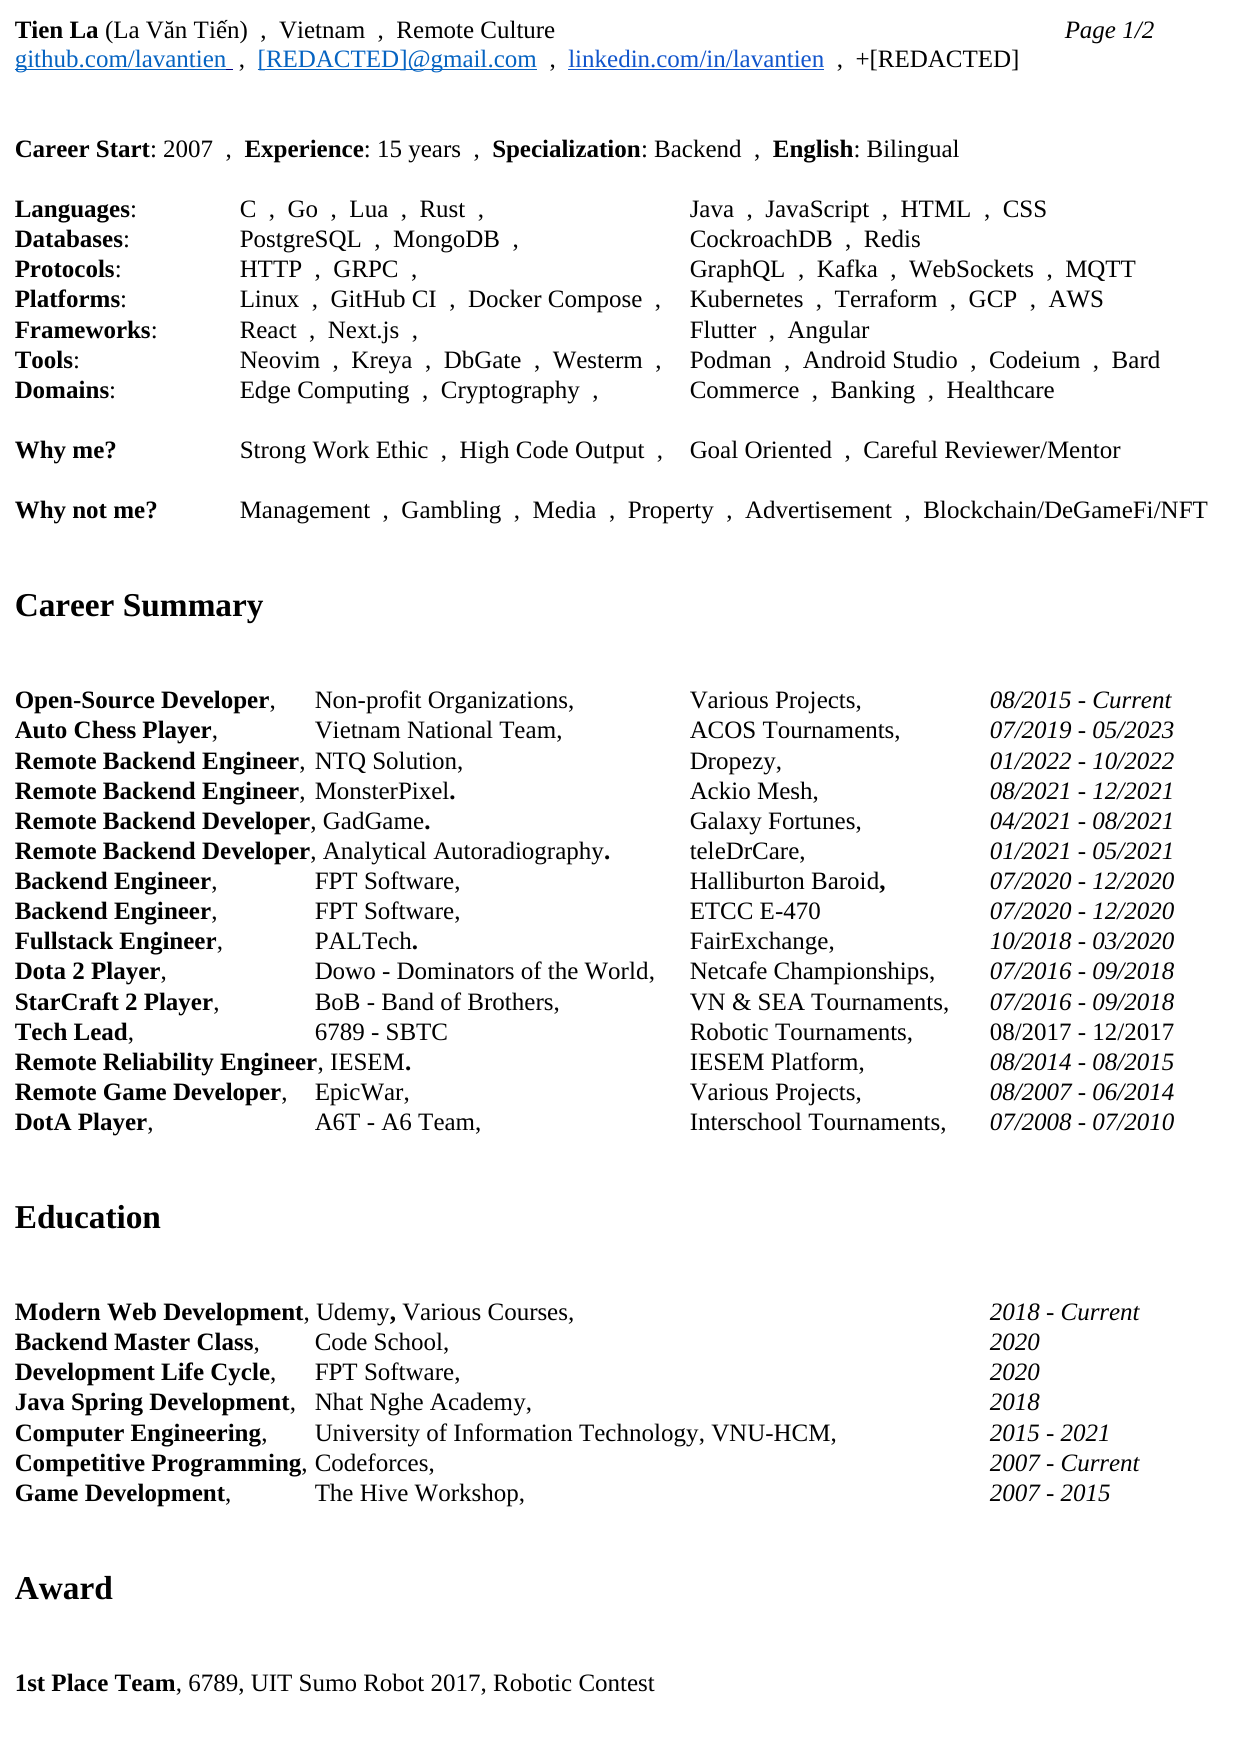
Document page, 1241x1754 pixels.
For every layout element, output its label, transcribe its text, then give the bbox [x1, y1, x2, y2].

text Career Summary [14, 586, 1225, 624]
text Development Life Cycle, FPT Software, 2020 [14, 1357, 1225, 1386]
text Protocols: HTTP , GRPC , GraphQL , Kafka , WebSockets , MQTT [14, 254, 1225, 283]
text 1st Place Team, 6789, UIT Sumo Robot 2017, Robotic Contest [14, 1668, 1225, 1697]
text Platforms: Linux , GitHub CI , Docker Compose , Kubernetes , Terraform , GCP , AWS [14, 284, 1225, 313]
text Frameworks: React , Next.js , Flutter , Angular [14, 315, 1225, 343]
text Dota 2 Player, Dowo - Dominators of the World, Netcafe Championships, 07/2016 - 09/2018 [14, 956, 1225, 985]
text Why me? Strong Work Ethic , High Code Output , Goal Oriented , Careful Reviewer/Mentor [14, 435, 1225, 464]
text Remote Game Developer, EpicWar, Various Projects, 08/2007 - 06/2014 [14, 1077, 1225, 1106]
text Backend Engineer, FPT Software, Halliburton Baroid, 07/2020 - 12/2020 [14, 866, 1225, 895]
text Remote Backend Developer, GadGame. Galaxy Fortunes, 04/2021 - 08/2021 [14, 806, 1225, 835]
text Game Development, The Hive Workshop, 2007 - 2015 [14, 1478, 1225, 1507]
text StarCraft 2 Player, BoB - Band of Brothers, VN & SEA Tournaments, 07/2016 - 09/2018 [14, 987, 1225, 1015]
text Fullstack Engineer, PALTech. FairExchange, 10/2018 - 03/2020 [14, 926, 1225, 955]
text Backend Engineer, FPT Software, ETCC E-470 07/2020 - 12/2020 [14, 896, 1225, 925]
text Competitive Programming, Codeforces, 2007 - Current [14, 1448, 1225, 1476]
text Career Start: 2007 , Experience: 15 years , Specialization: Backend , English: Bilingual [14, 134, 1225, 163]
text Domains: Edge Computing , Cryptography , Commerce , Banking , Healthcare [14, 375, 1225, 404]
text Why not me? Management , Gambling , Media , Property , Advertisement , Blockchain/DeGameFi/NFT [14, 495, 1225, 524]
text Auto Chess Player, Vietnam National Team, ACOS Tournaments, 07/2019 - 05/2023 [14, 716, 1225, 744]
text Modern Web Development, Udemy, Various Courses, 2018 - Current [14, 1297, 1225, 1326]
text Remote Backend Engineer, NTQ Solution, Dropezy, 01/2022 - 10/2022 [14, 746, 1225, 774]
text Tools: Neovim , Kreya , DbGate , Westerm , Podman , Android Studio , Codeium , Bard [14, 345, 1225, 373]
text Java Spring Development, Nhat Nghe Academy, 2018 [14, 1387, 1225, 1416]
text Open-Source Developer, Non-profit Organizations, Various Projects, 08/2015 - Current [14, 686, 1225, 714]
text Award [14, 1568, 1225, 1606]
text Computer Engineering, University of Information Technology, VNU-HCM, 2015 - 2021 [14, 1418, 1225, 1446]
text Education [14, 1197, 1225, 1236]
text Tien La (La Văn Tiến) , Vietnam , Remote Culture Page 1/2 github.com/lavantien , [REDACTED]@gmail.com , linkedin.com/in/lavantien , +[REDACTED] [14, 15, 1225, 72]
text Tech Lead, 6789 - SBTC Robotic Tournaments, 08/2017 - 12/2017 [14, 1017, 1225, 1045]
text Databases: PostgreSQL , MongoDB , CockroachDB , Redis [14, 224, 1225, 253]
text Backend Master Class, Code School, 2020 [14, 1327, 1225, 1356]
text Remote Reliability Engineer, IESEM. IESEM Platform, 08/2014 - 08/2015 [14, 1047, 1225, 1076]
text Remote Backend Engineer, MonsterPixel. Ackio Mesh, 08/2021 - 12/2021 [14, 776, 1225, 804]
text Languages: C , Go , Lua , Rust , Java , JavaScript , HTML , CSS [14, 194, 1225, 223]
text DotA Player, A6T - A6 Team, Interschool Tournaments, 07/2008 - 07/2010 [14, 1107, 1225, 1136]
text Remote Backend Developer, Analytical Autoradiography. teleDrCare, 01/2021 - 05/2021 [14, 836, 1225, 865]
